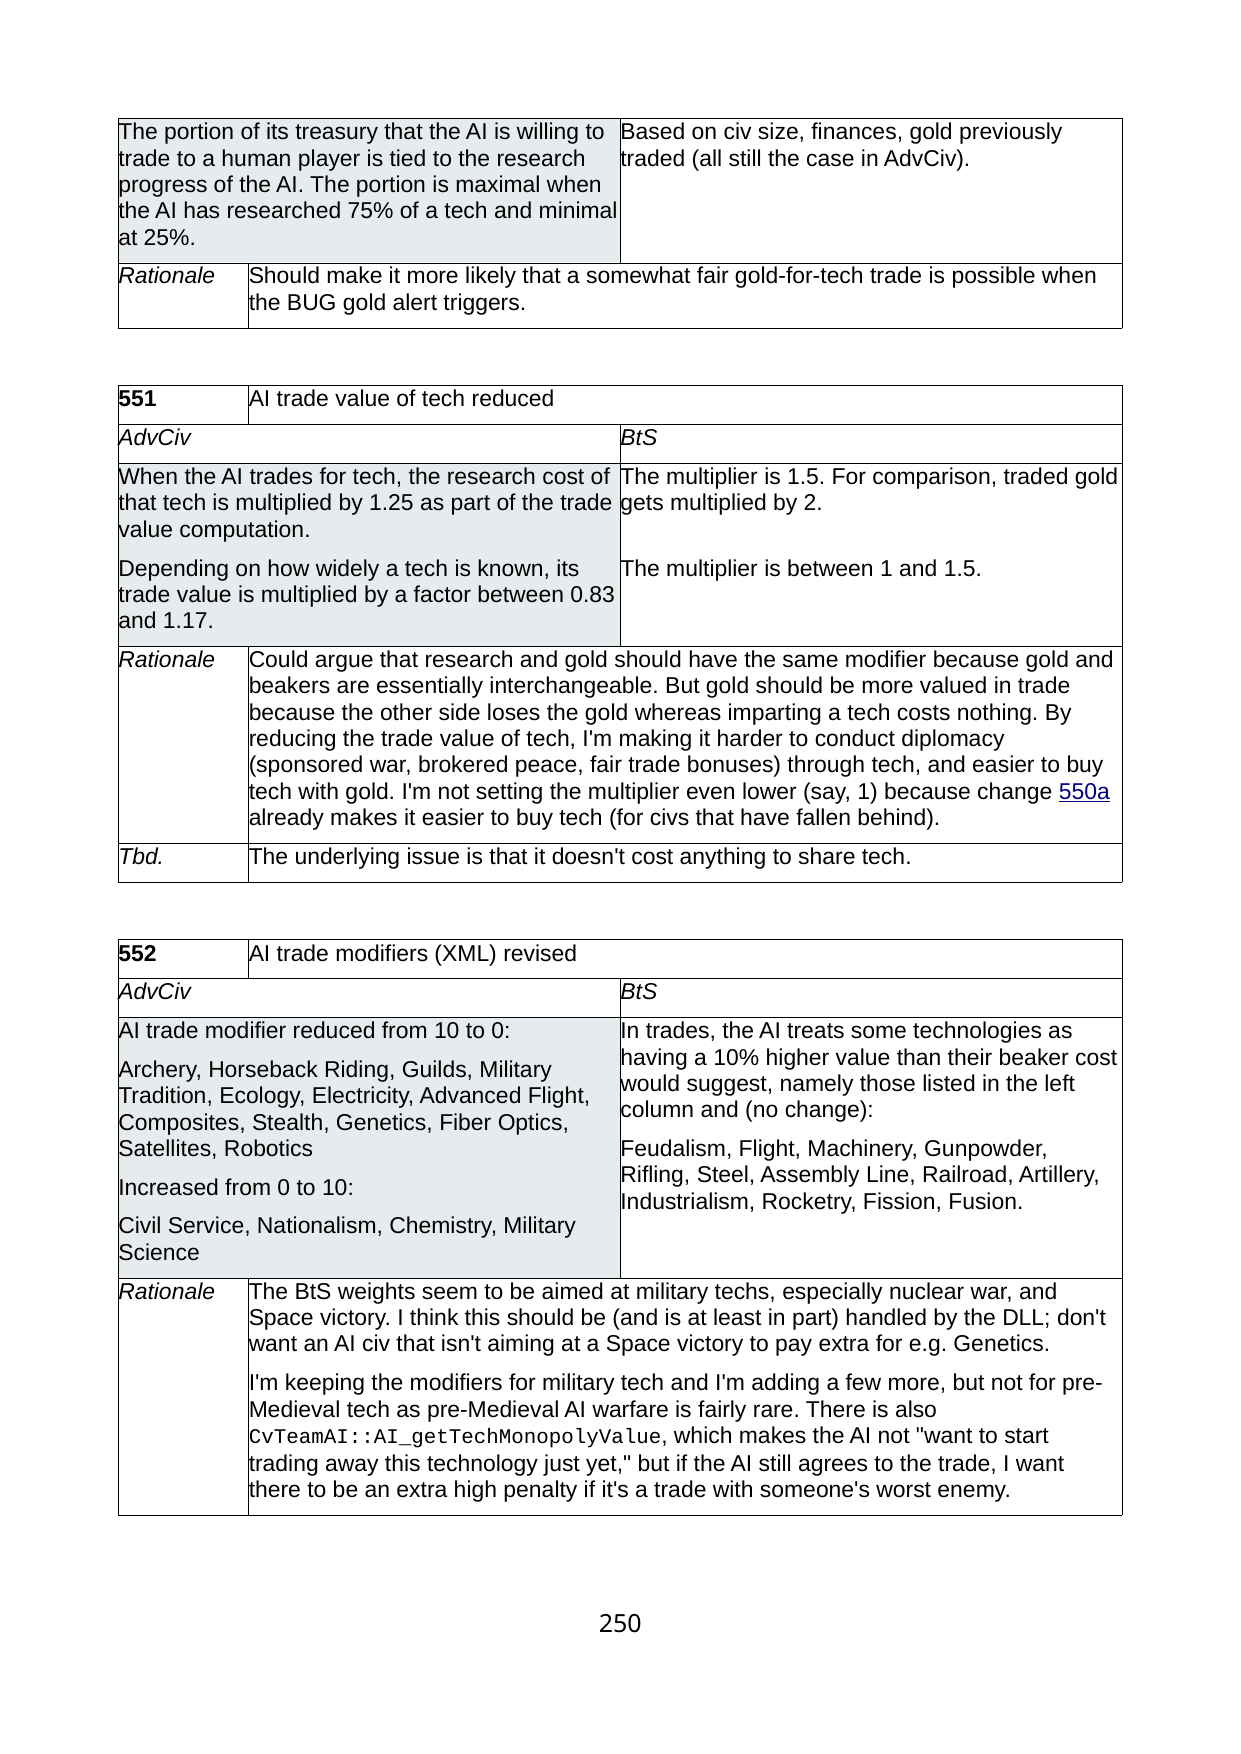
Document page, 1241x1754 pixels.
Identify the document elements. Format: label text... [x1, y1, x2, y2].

table_cell AdvCiv [119, 425, 620, 463]
table_cell In trades, the AI treats some technologies as having a 10% higher value than their beaker cost would suggest, namely those listed in the left column and (no change): Feudalism, Flight, Machinery, Gunpowder, Rifling, Steel, Assembly Line, Railroad, Artillery, Industrialism, Rocketry, Fission, Fusion. [621, 1018, 1122, 1278]
table_cell Rationale [119, 647, 248, 843]
table_cell Should make it more likely that a somewhat fair gold-for-tech trade is possible when the BUG gold alert triggers. [249, 264, 1122, 328]
table_cell The underlying issue is that it doesn't cost anything to share tech. [249, 844, 1122, 882]
table_cell Tbd. [119, 844, 248, 882]
table_header AI trade modifiers (XML) revised [249, 940, 1122, 978]
table_cell When the AI trades for tech, the research cost of that tech is multiplied by 1.25 as part of the trade value computation. Depending on how widely a tech is known, its trade value is multiplied by a factor between 0.83 and 1.17. [119, 464, 620, 646]
table_cell Could argue that research and gold should have the same modifier because gold and beakers are essentially interchangeable. But gold should be more valued in trade because the other side loses the gold whereas imparting a tech costs nothing. By reducing the trade value of tech, I'm making it harder to conduct diplomacy (sponsored war, brokered peace, fair trade bonuses) through tech, and easier to buy tech with gold. I'm not setting the multiplier even lower (say, 1) because change 550a already makes it easier to buy tech (for civs that have fallen behind). [249, 647, 1122, 843]
table_cell Based on civ size, finances, gold previously traded (all still the case in AdvCiv). [621, 119, 1122, 262]
table_header 551 [119, 386, 248, 424]
table_cell Rationale [119, 264, 248, 328]
table_cell The portion of its treasury that the AI is willing to trade to a human player is tied to the research progress of the AI. The portion is maximal when the AI has researched 75% of a tech and minimal at 25%. [119, 119, 620, 262]
table_cell AdvCiv [119, 979, 620, 1017]
table_header AI trade value of tech reduced [249, 386, 1122, 424]
table_cell The BtS weights seem to be aimed at military techs, especially nuclear war, and Space victory. I think this should be (and is at least in part) handled by the DLL; don't want an AI civ that isn't aiming at a Space victory to pay extra for e.g. Genetics. I'm keeping the modifiers for military tech and I'm adding a few more, but not for pre-Medieval tech as pre-Medieval AI warfare is fairly rare. There is also CvTeamAI::AI_getTechMonopolyValue, which makes the AI not "want to start trading away this technology just yet," but if the AI still agrees to the trade, I want there to be an extra high penalty if it's a trade with someone's worst enemy. [249, 1279, 1122, 1515]
table_cell The multiplier is 1.5. For comparison, traded gold gets multiplied by 2. The multiplier is between 1 and 1.5. [621, 464, 1122, 646]
table_cell Rationale [119, 1279, 248, 1515]
table_cell BtS [621, 979, 1122, 1017]
table_header 552 [119, 940, 248, 978]
table_cell AI trade modifier reduced from 10 to 0: Archery, Horseback Riding, Guilds, Military Tradition, Ecology, Electricity, Advanced Flight, Composites, Stealth, Genetics, Fiber Optics, Satellites, Robotics Increased from 0 to 10: Civil Service, Nationalism, Chemistry, Military Science [119, 1018, 620, 1278]
table_cell BtS [621, 425, 1122, 463]
